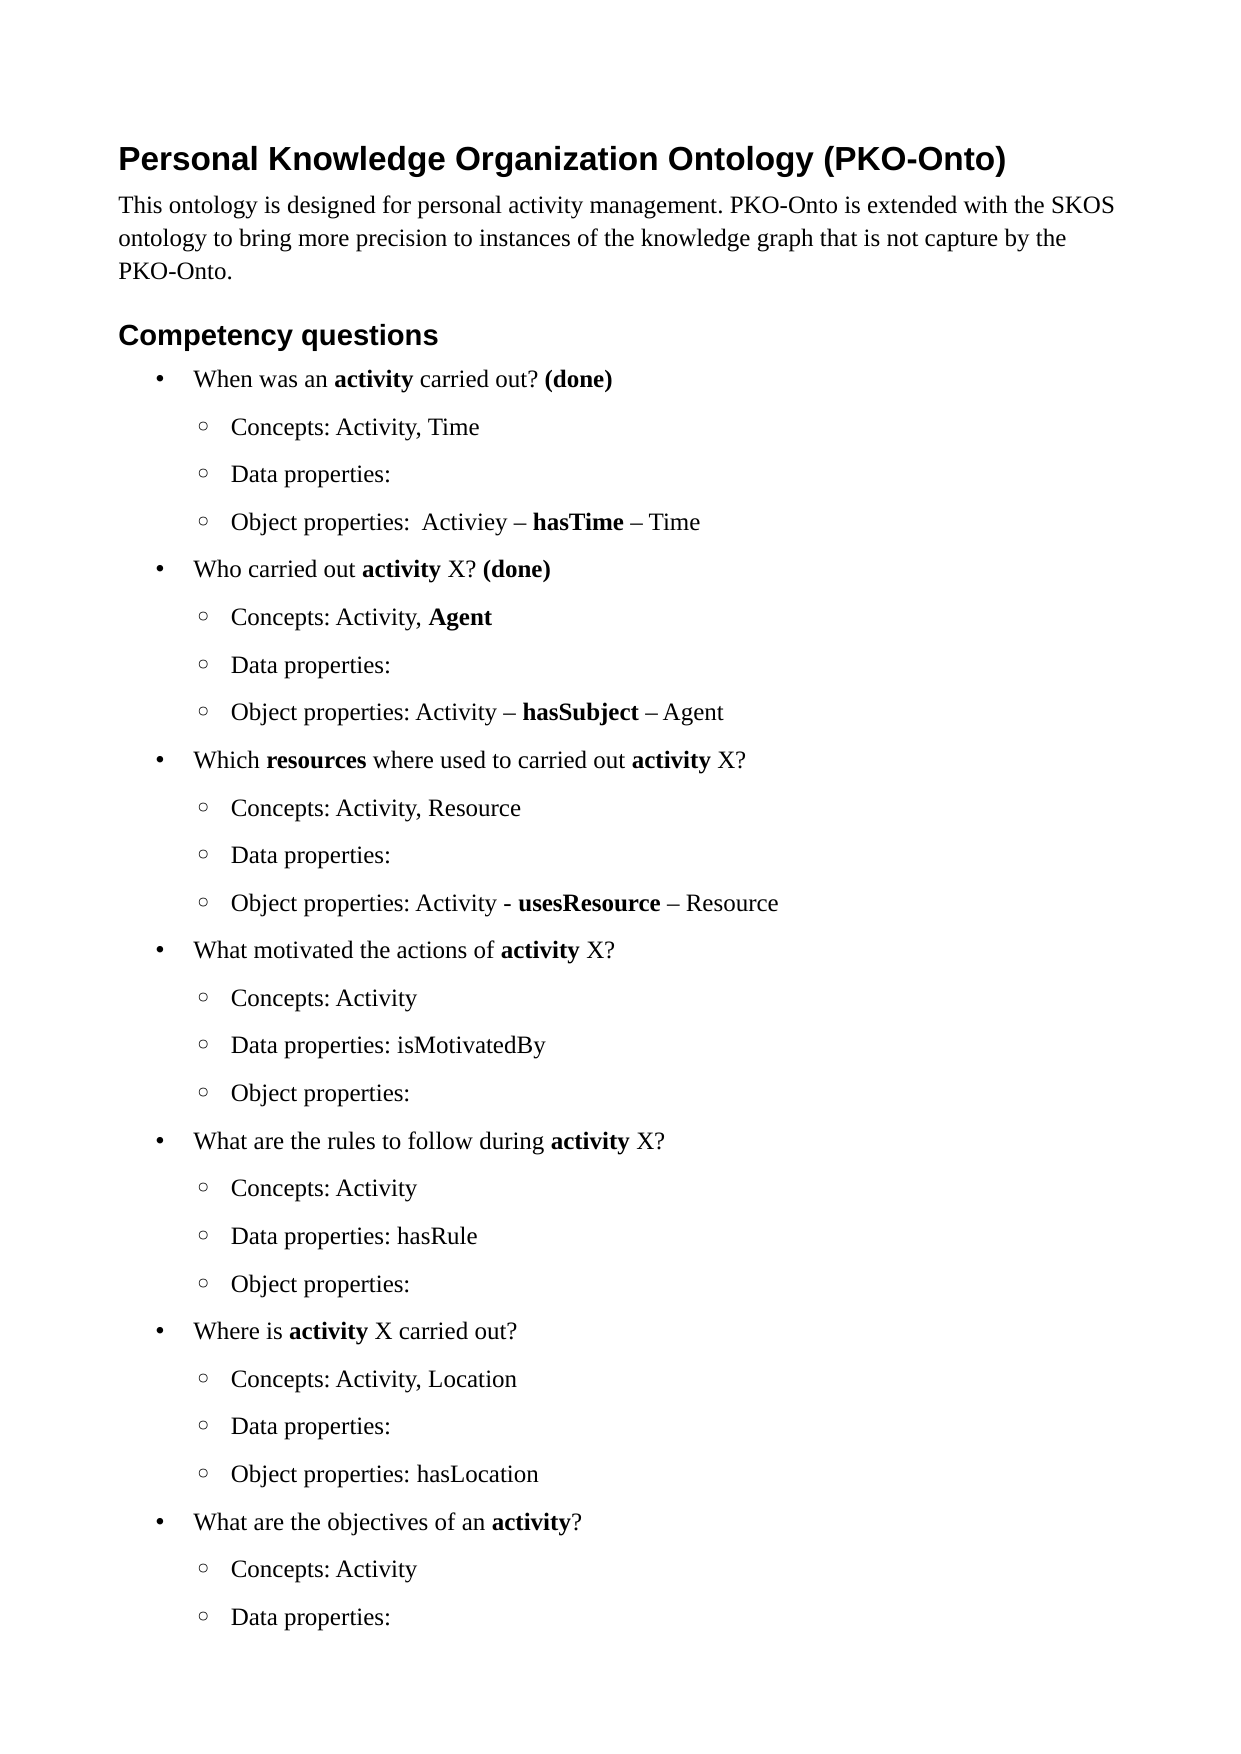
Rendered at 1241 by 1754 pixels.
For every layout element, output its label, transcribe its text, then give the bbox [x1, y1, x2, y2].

list Concepts: Activity [193, 1554, 1122, 1583]
list Object properties: Activiey – hasTime – Time [193, 507, 1122, 536]
list Data properties: [193, 1602, 1122, 1631]
list Object properties: [193, 1269, 1122, 1297]
list Object properties: hasLocation [193, 1459, 1122, 1488]
list Data properties: [193, 459, 1122, 488]
list Object properties: [193, 1078, 1122, 1107]
list Concepts: Activity, Time [193, 412, 1122, 441]
subtitle Personal Knowledge Organization Ontology (PKO-Onto) [118, 139, 1122, 177]
list Concepts: Activity, Resource [193, 793, 1122, 821]
list Data properties: [193, 840, 1122, 869]
list Object properties: Activity - usesResource – Resource [193, 888, 1122, 917]
list Where is activity X carried out? [156, 1316, 1122, 1345]
list Data properties: [193, 650, 1122, 678]
subtitle Competency questions [118, 318, 1122, 352]
list When was an activity carried out? (done) [156, 364, 1122, 393]
list Concepts: Activity, Location [193, 1364, 1122, 1393]
list Concepts: Activity [193, 1173, 1122, 1202]
list Concepts: Activity [193, 983, 1122, 1012]
list What motivated the actions of activity X? [156, 935, 1122, 964]
list Data properties: [193, 1411, 1122, 1440]
list Which resources where used to carried out activity X? [156, 745, 1122, 774]
list Who carried out activity X? (done) [156, 554, 1122, 583]
list Data properties: isMotivatedBy [193, 1031, 1122, 1059]
list What are the rules to follow during activity X? [156, 1126, 1122, 1154]
list Concepts: Activity, Agent [193, 602, 1122, 631]
list Object properties: Activity – hasSubject – Agent [193, 697, 1122, 726]
list Data properties: hasRule [193, 1221, 1122, 1250]
list What are the objectives of an activity? [156, 1507, 1122, 1535]
text This ontology is designed for personal activity management. PKO-Onto is extended with the SKOS ontology to bring more precision to instances of the knowledge graph that is not capture by the PKO-Onto. [118, 190, 1122, 285]
